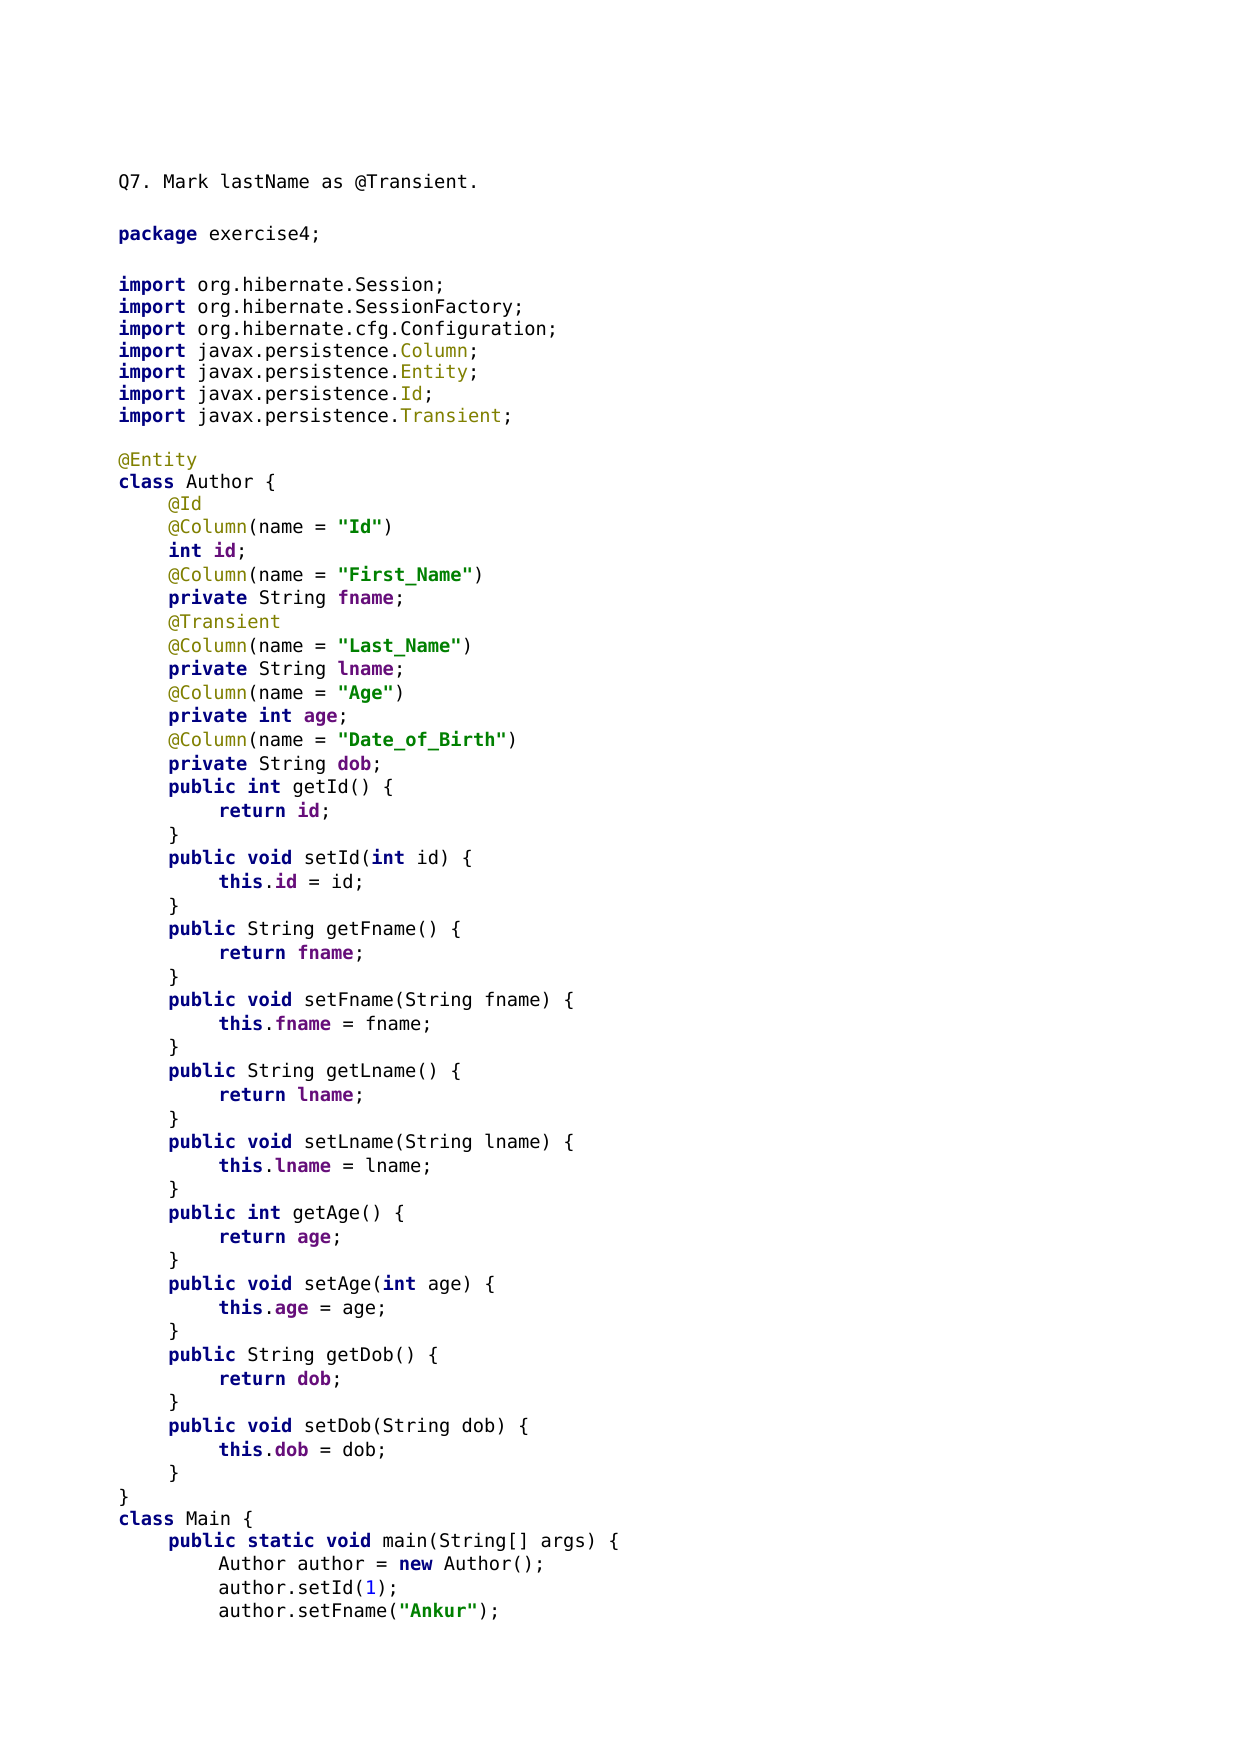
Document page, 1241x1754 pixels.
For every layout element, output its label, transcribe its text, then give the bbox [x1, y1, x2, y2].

text this.age = age; [118, 1297, 1122, 1320]
text import org.hibernate.Session; [118, 274, 1122, 296]
text this.dob = dob; [118, 1438, 1122, 1462]
text return fname; [118, 942, 1122, 966]
text } [118, 1178, 1122, 1202]
text private String dob; [118, 753, 1122, 776]
text private String fname; [118, 587, 1122, 611]
text import javax.persistence.Entity; [118, 361, 1122, 383]
text } [118, 966, 1122, 989]
text public void setId(int id) { [118, 847, 1122, 871]
text @Column(name = "Date_of_Birth") [118, 729, 1122, 753]
text } [118, 895, 1122, 918]
text private int age; [118, 706, 1122, 729]
text return dob; [118, 1368, 1122, 1391]
text return age; [118, 1226, 1122, 1249]
text return lname; [118, 1084, 1122, 1107]
text } [118, 1320, 1122, 1344]
text import javax.persistence.Id; [118, 383, 1122, 405]
text import org.hibernate.SessionFactory; [118, 296, 1122, 318]
text } [118, 1037, 1122, 1060]
text } [118, 1462, 1122, 1486]
text @Column(name = "Age") [118, 682, 1122, 706]
text import javax.persistence.Column; [118, 339, 1122, 361]
text class Author { [118, 471, 1122, 493]
text @Entity [118, 449, 1122, 471]
text import org.hibernate.cfg.Configuration; [118, 318, 1122, 339]
text public int getAge() { [118, 1202, 1122, 1226]
text int id; [118, 540, 1122, 564]
text public void setAge(int age) { [118, 1273, 1122, 1297]
text } [118, 1391, 1122, 1415]
text import javax.persistence.Transient; [118, 405, 1122, 427]
text Author author = new Author(); [118, 1553, 1122, 1577]
text class Main { [118, 1508, 1122, 1529]
text author.setFname("Ankur"); [118, 1601, 1122, 1624]
text public static void main(String[] args) { [118, 1529, 1122, 1553]
text @Id [118, 493, 1122, 516]
text } [118, 1107, 1122, 1131]
text @Column(name = "Last_Name") [118, 634, 1122, 658]
text public void setDob(String dob) { [118, 1415, 1122, 1438]
text } [118, 1486, 1122, 1508]
text @Column(name = "First_Name") [118, 564, 1122, 587]
text public String getDob() { [118, 1344, 1122, 1368]
text } [118, 1249, 1122, 1273]
text this.fname = fname; [118, 1013, 1122, 1037]
text private String lname; [118, 658, 1122, 682]
text package exercise4; [118, 223, 1122, 244]
text } [118, 824, 1122, 847]
text this.id = id; [118, 871, 1122, 895]
text public void setFname(String fname) { [118, 989, 1122, 1013]
text return id; [118, 800, 1122, 824]
text Q7. Mark lastName as @Transient. [118, 171, 1122, 193]
text public String getFname() { [118, 918, 1122, 942]
text public void setLname(String lname) { [118, 1131, 1122, 1155]
text author.setId(1); [118, 1577, 1122, 1601]
text this.lname = lname; [118, 1155, 1122, 1178]
text @Column(name = "Id") [118, 516, 1122, 540]
text public int getId() { [118, 776, 1122, 800]
text @Transient [118, 611, 1122, 634]
text public String getLname() { [118, 1060, 1122, 1084]
